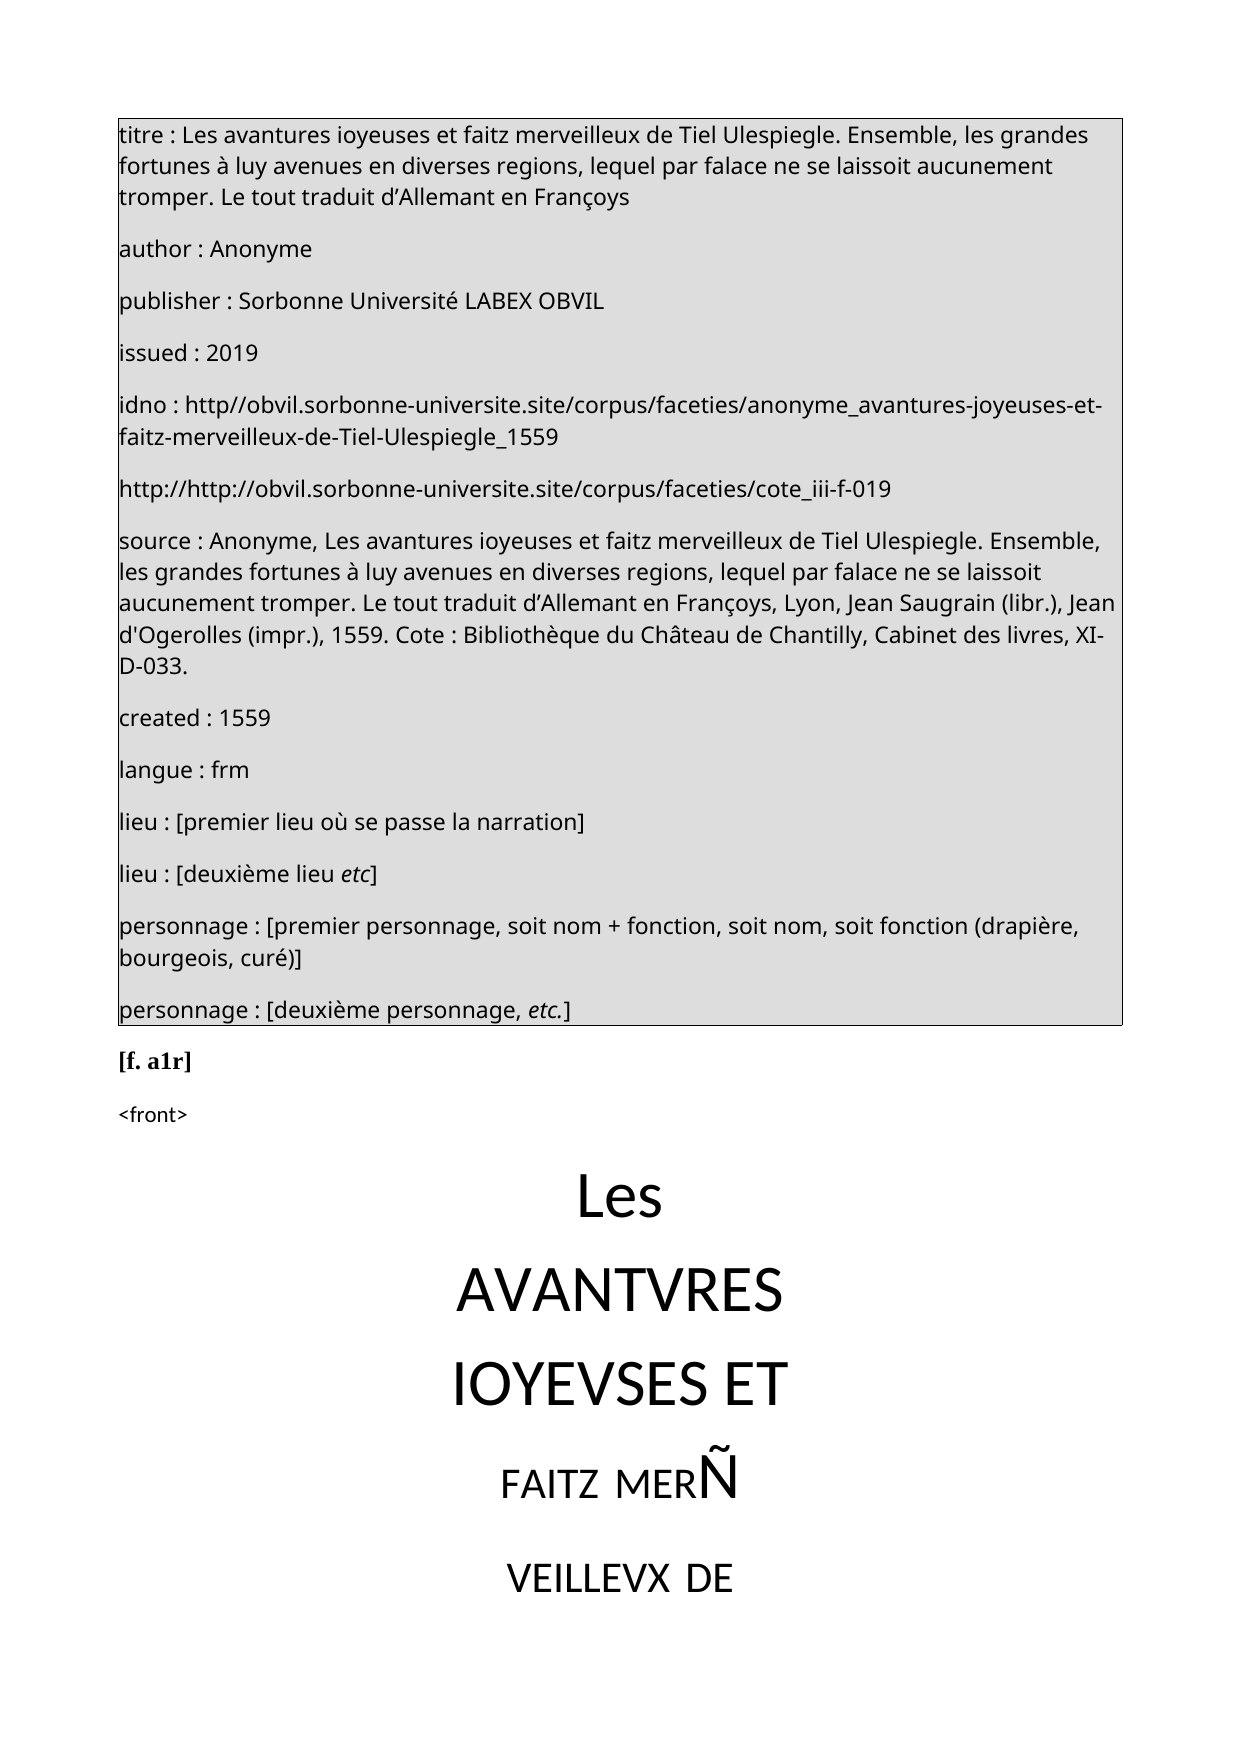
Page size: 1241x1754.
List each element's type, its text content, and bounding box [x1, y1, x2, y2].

text <front> [118, 1100, 1122, 1128]
text personnage : [premier personnage, soit nom + fonction, soit nom, soit fonction (drapière, bourgeois, curé)] [119, 910, 1122, 973]
text source : Anonyme, Les avantures ioyeuses et faitz merveilleux de Tiel Ulespiegle. Ensemble, les grandes fortunes à luy avenues en diverses regions, lequel par falace ne se laissoit aucunement tromper. Le tout traduit d’Allemant en Françoys, Lyon, Jean Saugrain (libr.), Jean d'Ogerolles (impr.), 1559. Cote : Bibliothèque du Château de Chantilly, Cabinet des livres, XI-D-033. [119, 524, 1122, 681]
text author : Anonyme [119, 233, 1122, 264]
text langue : frm [119, 753, 1122, 785]
text idno : http//obvil.sorbonne-universite.site/corpus/faceties/anonyme_avantures-joyeuses-et-faitz-merveilleux-de-Tiel-Ulespiegle_1559 [119, 389, 1122, 452]
text titre : Les avantures ioyeuses et faitz merveilleux de Tiel Ulespiegle. Ensemble, les grandes fortunes à luy avenues en diverses regions, lequel par falace ne se laissoit aucunement tromper. Le tout traduit d’Allemant en Françoys [119, 119, 1122, 212]
text http://http://obvil.sorbonne-universite.site/corpus/faceties/cote_iii-f-019 [119, 472, 1122, 504]
text issued : 2019 [119, 337, 1122, 369]
text Les avantvres ioyevses et faitz merÑ veillevx de [118, 1153, 1122, 1609]
text created : 1559 [119, 701, 1122, 733]
text personnage : [deuxième personnage, etc.] [119, 993, 1122, 1025]
text [f. a1r] [118, 1046, 1122, 1075]
text publisher : Sorbonne Université LABEX OBVIL [119, 285, 1122, 317]
text lieu : [premier lieu où se passe la narration] [119, 806, 1122, 837]
text lieu : [deuxième lieu etc] [119, 858, 1122, 889]
